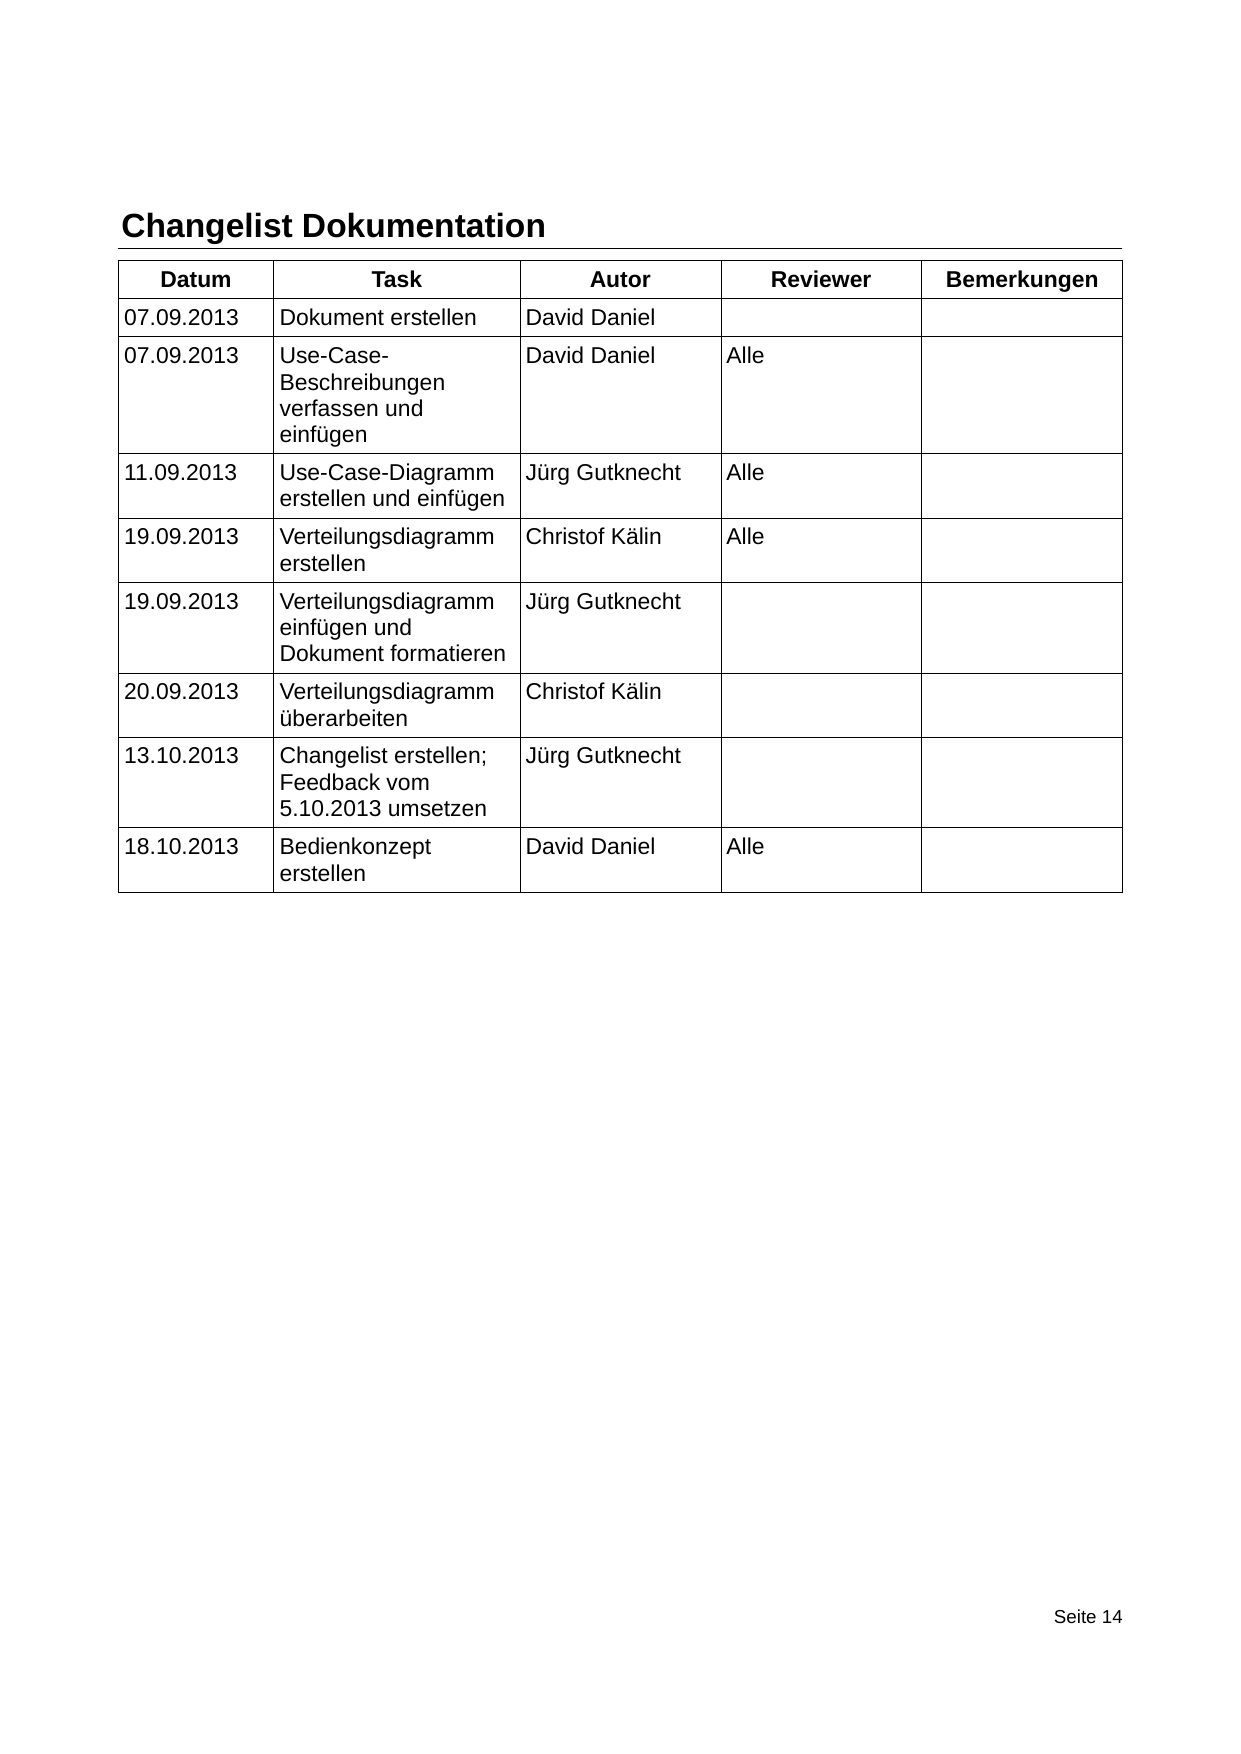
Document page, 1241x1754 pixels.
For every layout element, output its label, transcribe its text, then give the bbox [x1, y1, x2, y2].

table_header Task [274, 261, 520, 298]
table_cell 20.09.2013 [119, 674, 273, 737]
table_cell [922, 299, 1122, 336]
table_cell [722, 583, 921, 672]
table_cell 18.10.2013 [119, 828, 273, 892]
table_cell Jürg Gutknecht [521, 454, 721, 517]
table_cell [922, 454, 1122, 517]
table_cell [922, 337, 1122, 453]
table_cell Alle [722, 454, 921, 517]
table_cell Use-Case-Beschreibungen verfassen und einfügen [274, 337, 520, 453]
table_header Datum [119, 261, 273, 298]
table_cell Jürg Gutknecht [521, 583, 721, 672]
table_cell David Daniel [521, 337, 721, 453]
table_cell 19.09.2013 [119, 519, 273, 582]
subtitle Changelist Dokumentation [118, 203, 1122, 248]
table_header Reviewer [722, 261, 921, 298]
table_cell [922, 828, 1122, 892]
table_cell David Daniel [521, 299, 721, 336]
table_cell Use-Case-Diagramm erstellen und einfügen [274, 454, 520, 517]
table_cell Changelist erstellen; Feedback vom 5.10.2013 umsetzen [274, 738, 520, 827]
table_cell 07.09.2013 [119, 299, 273, 336]
table_cell [722, 674, 921, 737]
table_cell 13.10.2013 [119, 738, 273, 827]
table_cell Christof Kälin [521, 519, 721, 582]
table_header Autor [521, 261, 721, 298]
table_cell Alle [722, 828, 921, 892]
table_cell Verteilungsdiagramm einfügen und Dokument formatieren [274, 583, 520, 672]
table_cell 07.09.2013 [119, 337, 273, 453]
table_cell [722, 299, 921, 336]
table_cell Alle [722, 519, 921, 582]
table_cell Bedienkonzept erstellen [274, 828, 520, 892]
table_cell [722, 738, 921, 827]
table_cell Verteilungsdiagramm erstellen [274, 519, 520, 582]
table_cell [922, 583, 1122, 672]
table_cell Jürg Gutknecht [521, 738, 721, 827]
table_cell [922, 519, 1122, 582]
table_cell Christof Kälin [521, 674, 721, 737]
table_cell Verteilungsdiagramm überarbeiten [274, 674, 520, 737]
table_cell [922, 674, 1122, 737]
table_cell 19.09.2013 [119, 583, 273, 672]
table_cell [922, 738, 1122, 827]
table_cell David Daniel [521, 828, 721, 892]
table_cell 11.09.2013 [119, 454, 273, 517]
table_header Bemerkungen [922, 261, 1122, 298]
table_cell Alle [722, 337, 921, 453]
table_cell Dokument erstellen [274, 299, 520, 336]
